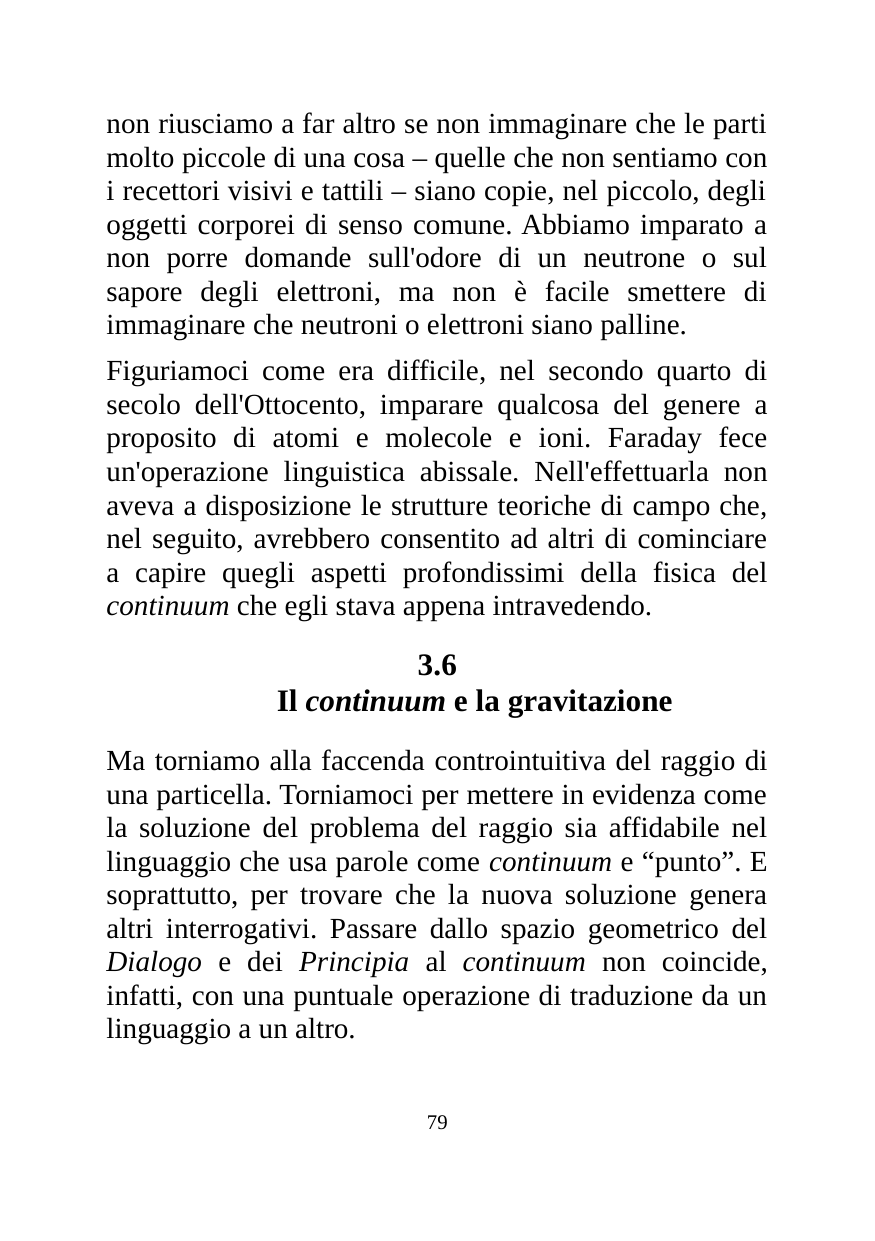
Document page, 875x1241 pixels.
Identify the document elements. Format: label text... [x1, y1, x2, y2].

text Figuriamoci come era difficile, nel secondo quarto di secolo dell'Ottocento, imparare qualcosa del genere a proposito di atomi e molecole e ioni. Faraday fece un'operazione linguistica abissale. Nell'effettuarla non aveva a disposizione le strutture teoriche di campo che, nel seguito, avrebbero consentito ad altri di cominciare a capire quegli aspetti profondissimi della fisica del continuum che egli stava appena intravedendo. [106, 353, 768, 622]
text Ma torniamo alla faccenda controintuitiva del raggio di una particella. Torniamoci per mettere in evidenza come la soluzione del problema del raggio sia affidabile nel linguaggio che usa parole come continuum e “punto”. E soprattutto, per trovare che la nuova soluzione genera altri interrogativi. Passare dallo spazio geometrico del Dialogo e dei Principia al continuum non coincide, infatti, con una puntuale operazione di traduzione da un linguaggio a un altro. [106, 743, 768, 1045]
subtitle 3.6 Il continuum e la gravitazione [106, 647, 768, 718]
text non riusciamo a far altro se non immaginare che le parti molto piccole di una cosa – quelle che non sentiamo con i recettori visivi e tattili – siano copie, nel piccolo, degli oggetti corporei di senso comune. Abbiamo imparato a non porre domande sull'odore di un neutrone o sul sapore degli elettroni, ma non è facile smettere di immaginare che neutroni o elettroni siano palline. [106, 106, 768, 341]
